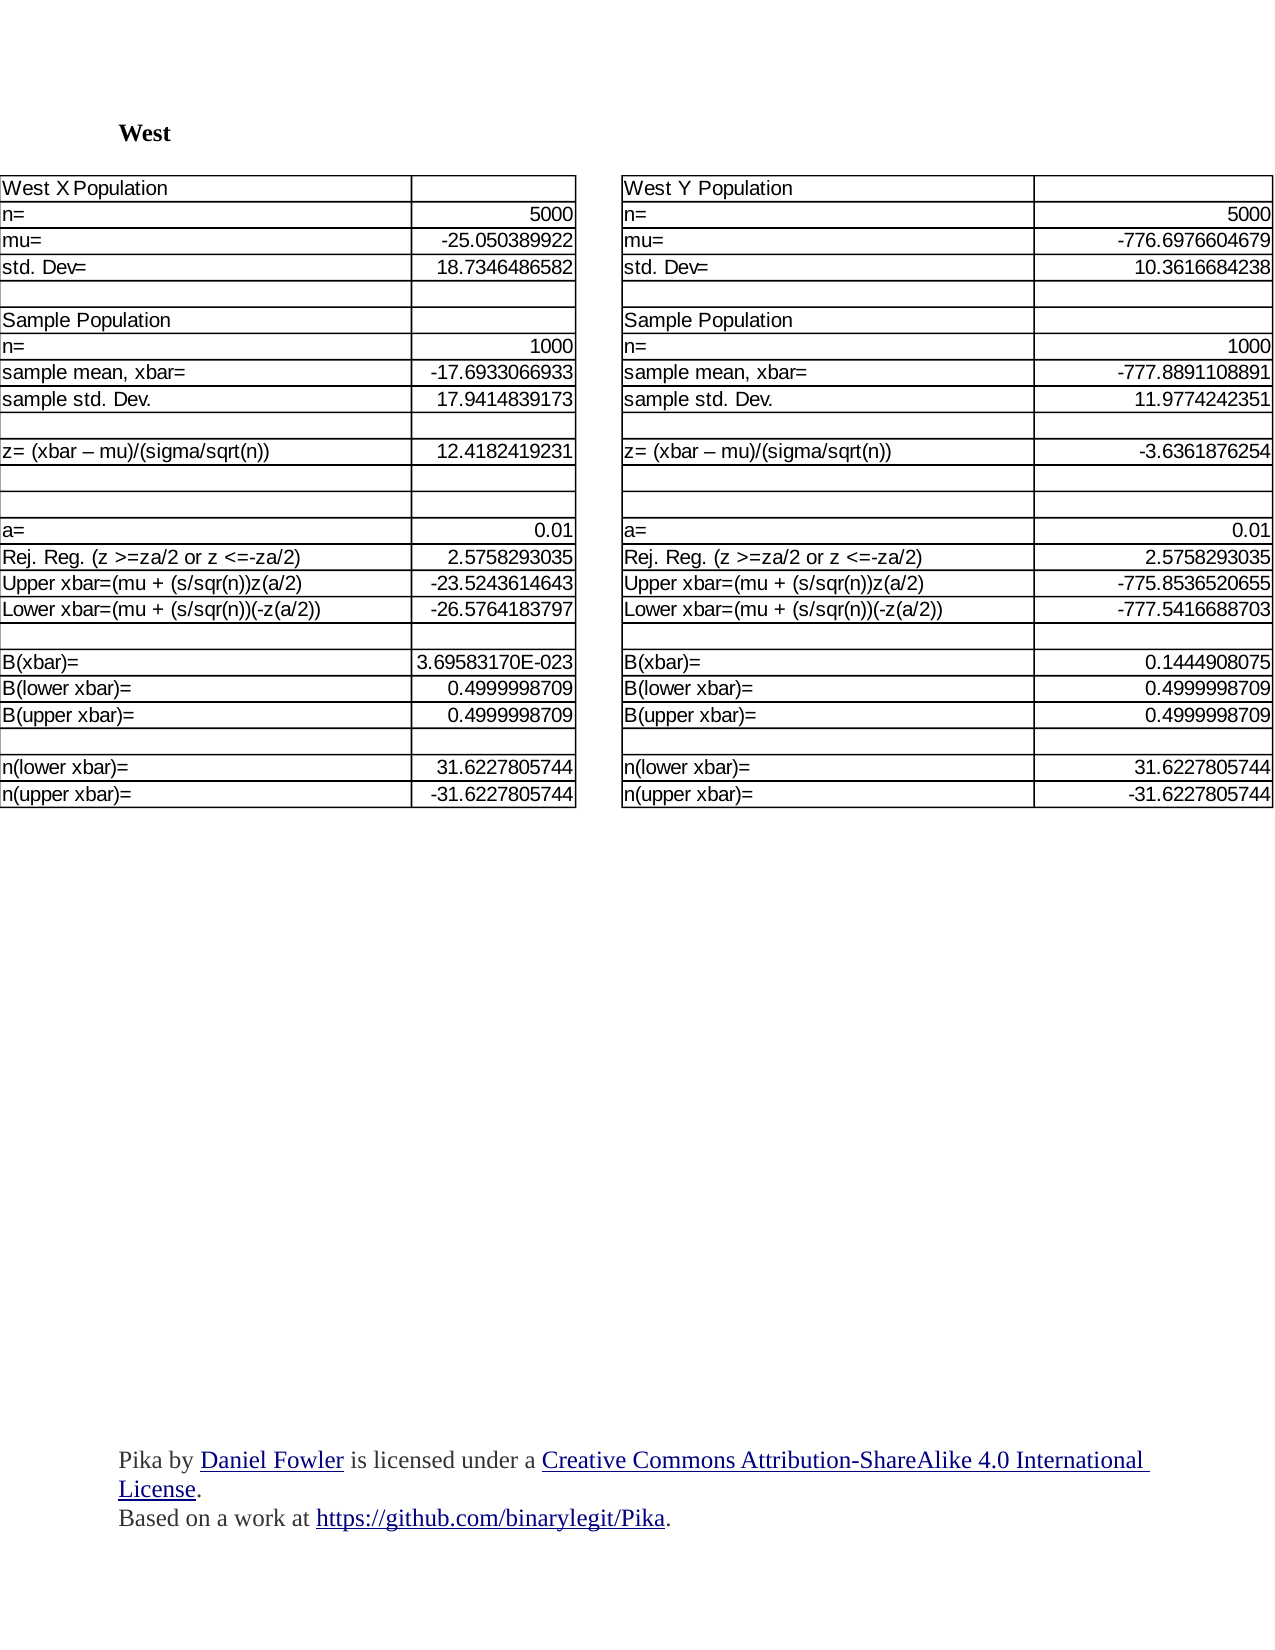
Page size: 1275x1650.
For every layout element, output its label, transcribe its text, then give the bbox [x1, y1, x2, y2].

text West [118, 118, 1157, 147]
